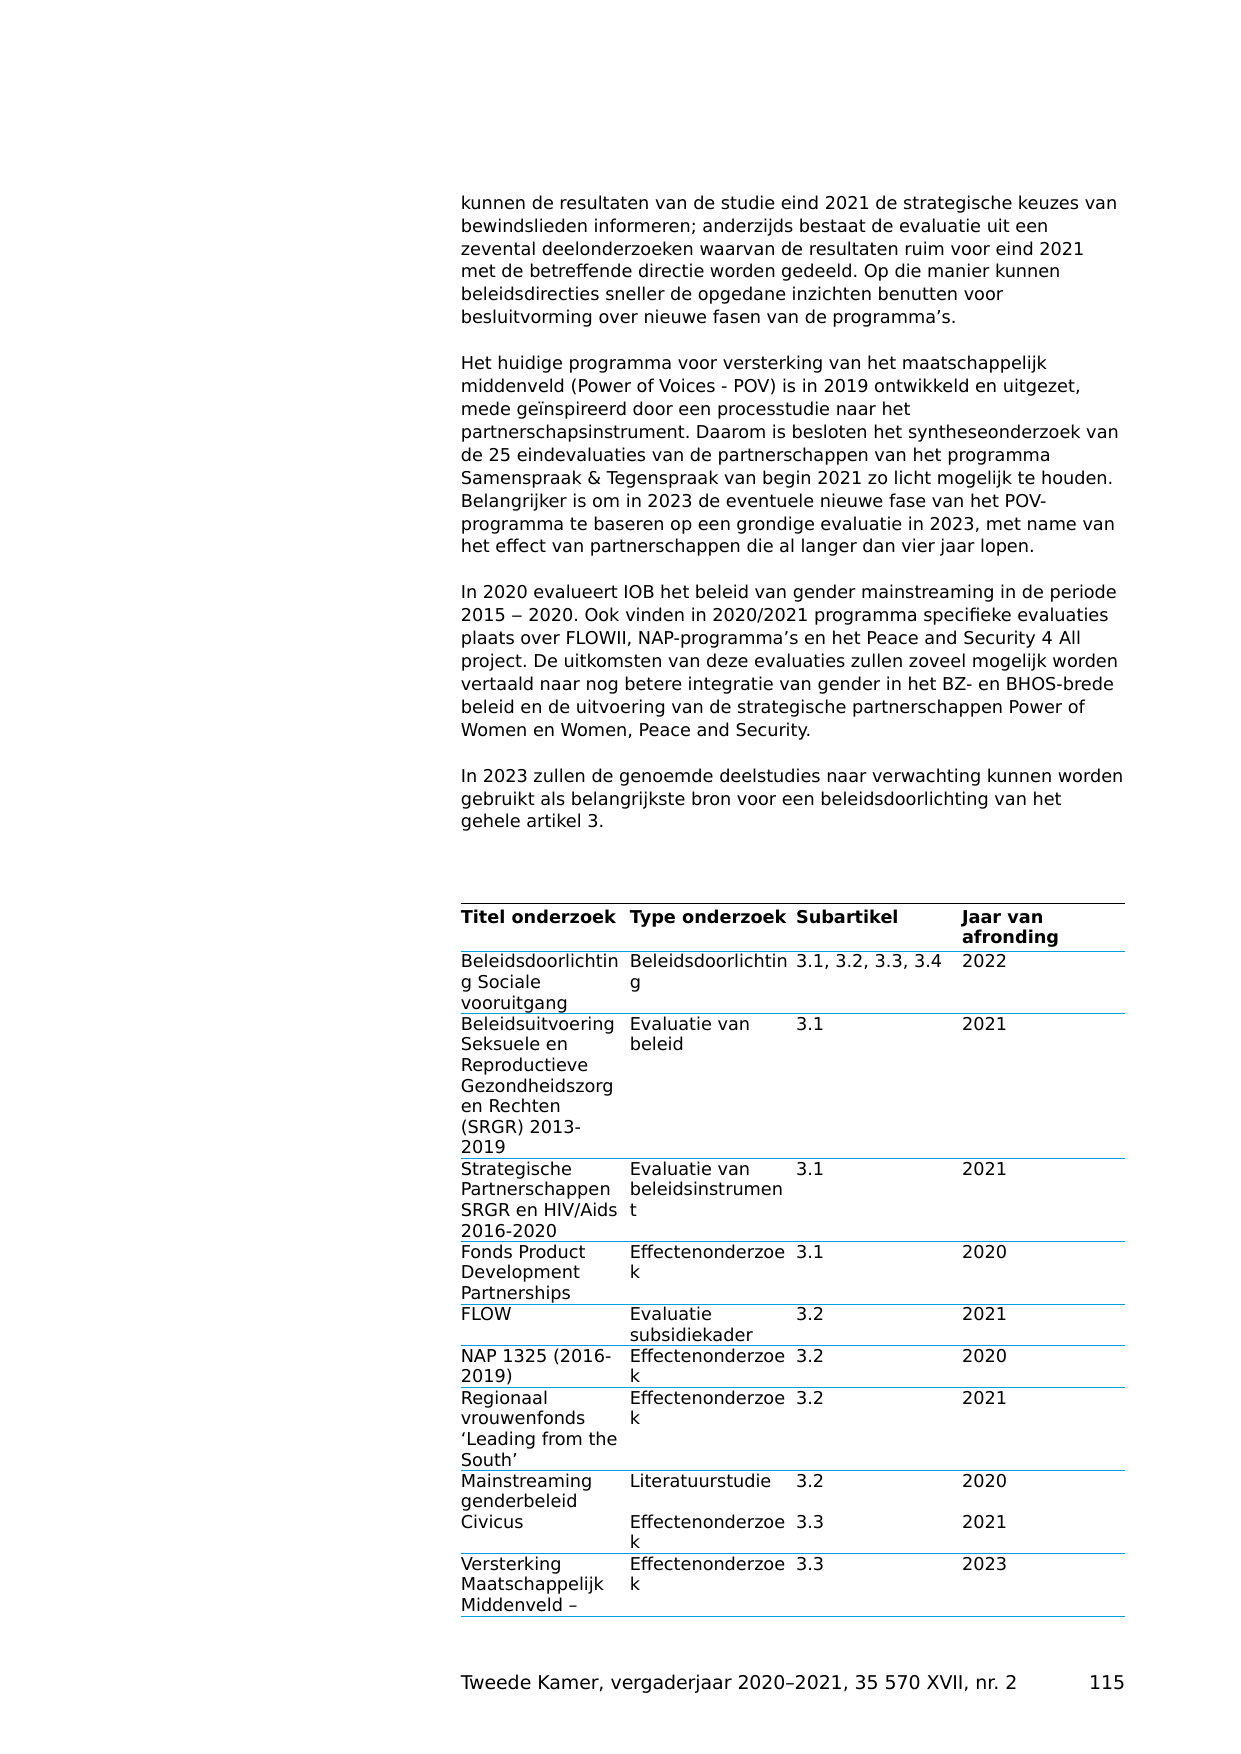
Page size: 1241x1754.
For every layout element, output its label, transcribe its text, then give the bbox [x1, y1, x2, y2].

table_cell Titel onderzoek [461, 904, 627, 951]
table_cell Effectenonderzoek [627, 1346, 793, 1387]
text kunnen de resultaten van de studie eind 2021 de strategische keuzes van bewindslieden informeren; anderzijds bestaat de evaluatie uit een zevental deelonderzoeken waarvan de resultaten ruim voor eind 2021 met de betreffende directie worden gedeeld. Op die manier kunnen beleidsdirecties sneller de opgedane inzichten benutten voor besluitvorming over nieuwe fasen van de programma’s. [461, 191, 1125, 328]
table_cell FLOW [461, 1305, 627, 1345]
table_cell 3.1 [793, 1159, 959, 1241]
table_cell Mainstreaming genderbeleid [461, 1471, 627, 1512]
table_cell 3.2 [793, 1305, 959, 1345]
table_cell Effectenonderzoek [627, 1242, 793, 1303]
table_cell Beleidsdoorlichting [627, 952, 793, 1013]
table_cell Beleidsdoorlichting Sociale vooruitgang [461, 952, 627, 1013]
table_cell 3.3 [793, 1554, 959, 1616]
table_cell 2021 [959, 1388, 1125, 1470]
table_cell Subartikel [793, 904, 959, 951]
table_cell Versterking Maatschappelijk Middenveld – [461, 1554, 627, 1616]
table_cell Type onderzoek [627, 904, 793, 951]
table_cell 3.1, 3.2, 3.3, 3.4 [793, 952, 959, 1013]
table_cell 2020 [959, 1346, 1125, 1387]
text Het huidige programma voor versterking van het maatschappelijk middenveld (Power of Voices - POV) is in 2019 ontwikkeld en uitgezet, mede geïnspireerd door een processtudie naar het partnerschapsinstrument. Daarom is besloten het syntheseonderzoek van de 25 eindevaluaties van de partnerschappen van het programma Samenspraak & Tegenspraak van begin 2021 zo licht mogelijk te houden. Belangrijker is om in 2023 de eventuele nieuwe fase van het POV-programma te baseren op een grondige evaluatie in 2023, met name van het effect van partnerschappen die al langer dan vier jaar lopen. [461, 351, 1125, 557]
table_cell 2020 [959, 1471, 1125, 1512]
table_cell Strategische Partnerschappen SRGR en HIV/Aids 2016-2020 [461, 1159, 627, 1241]
table_cell Civicus [461, 1512, 627, 1553]
table_cell 3.1 [793, 1014, 959, 1158]
table_cell Evaluatie van beleidsinstrument [627, 1159, 793, 1241]
table_cell 2021 [959, 1159, 1125, 1241]
table_cell 2022 [959, 952, 1125, 1013]
table_cell 3.3 [793, 1512, 959, 1553]
table_cell Fonds Product Development Partnerships [461, 1242, 627, 1303]
table_cell 3.2 [793, 1388, 959, 1470]
text In 2023 zullen de genoemde deelstudies naar verwachting kunnen worden gebruikt als belangrijkste bron voor een beleidsdoorlichting van het gehele artikel 3. [461, 764, 1125, 832]
table_cell Evaluatie van beleid [627, 1014, 793, 1158]
table_cell 3.2 [793, 1471, 959, 1512]
table_cell 2021 [959, 1014, 1125, 1158]
table_cell Beleidsuitvoering Seksuele en Reproductieve Gezondheidszorg en Rechten (SRGR) 2013-2019 [461, 1014, 627, 1158]
table_cell 3.1 [793, 1242, 959, 1303]
table_cell 2020 [959, 1242, 1125, 1303]
table_cell 2021 [959, 1512, 1125, 1553]
table_cell 3.2 [793, 1346, 959, 1387]
table_cell Evaluatie subsidiekader [627, 1305, 793, 1345]
table_cell Effectenonderzoek [627, 1512, 793, 1553]
table_cell 2021 [959, 1305, 1125, 1345]
table_cell Effectenonderzoek [627, 1388, 793, 1470]
table_cell Effectenonderzoek [627, 1554, 793, 1616]
table_cell NAP 1325 (2016-2019) [461, 1346, 627, 1387]
table_cell Regionaal vrouwenfonds ‘Leading from the South’ [461, 1388, 627, 1470]
table_cell Literatuurstudie [627, 1471, 793, 1512]
table_cell 2023 [959, 1554, 1125, 1616]
text In 2020 evalueert IOB het beleid van gender mainstreaming in de periode 2015 ‒ 2020. Ook vinden in 2020/2021 programma specifieke evaluaties plaats over FLOWII, NAP-programma’s en het Peace and Security 4 All project. De uitkomsten van deze evaluaties zullen zoveel mogelijk worden vertaald naar nog betere integratie van gender in het BZ- en BHOS-brede beleid en de uitvoering van de strategische partnerschappen Power of Women en Women, Peace and Security. [461, 580, 1125, 741]
table_cell Jaar van afronding [959, 904, 1125, 951]
table_header Tabel 28 Overzicht lopende en geplande evaluaties en overig onderzoek voor het thema Sociale vooruitgang [461, 855, 1125, 903]
